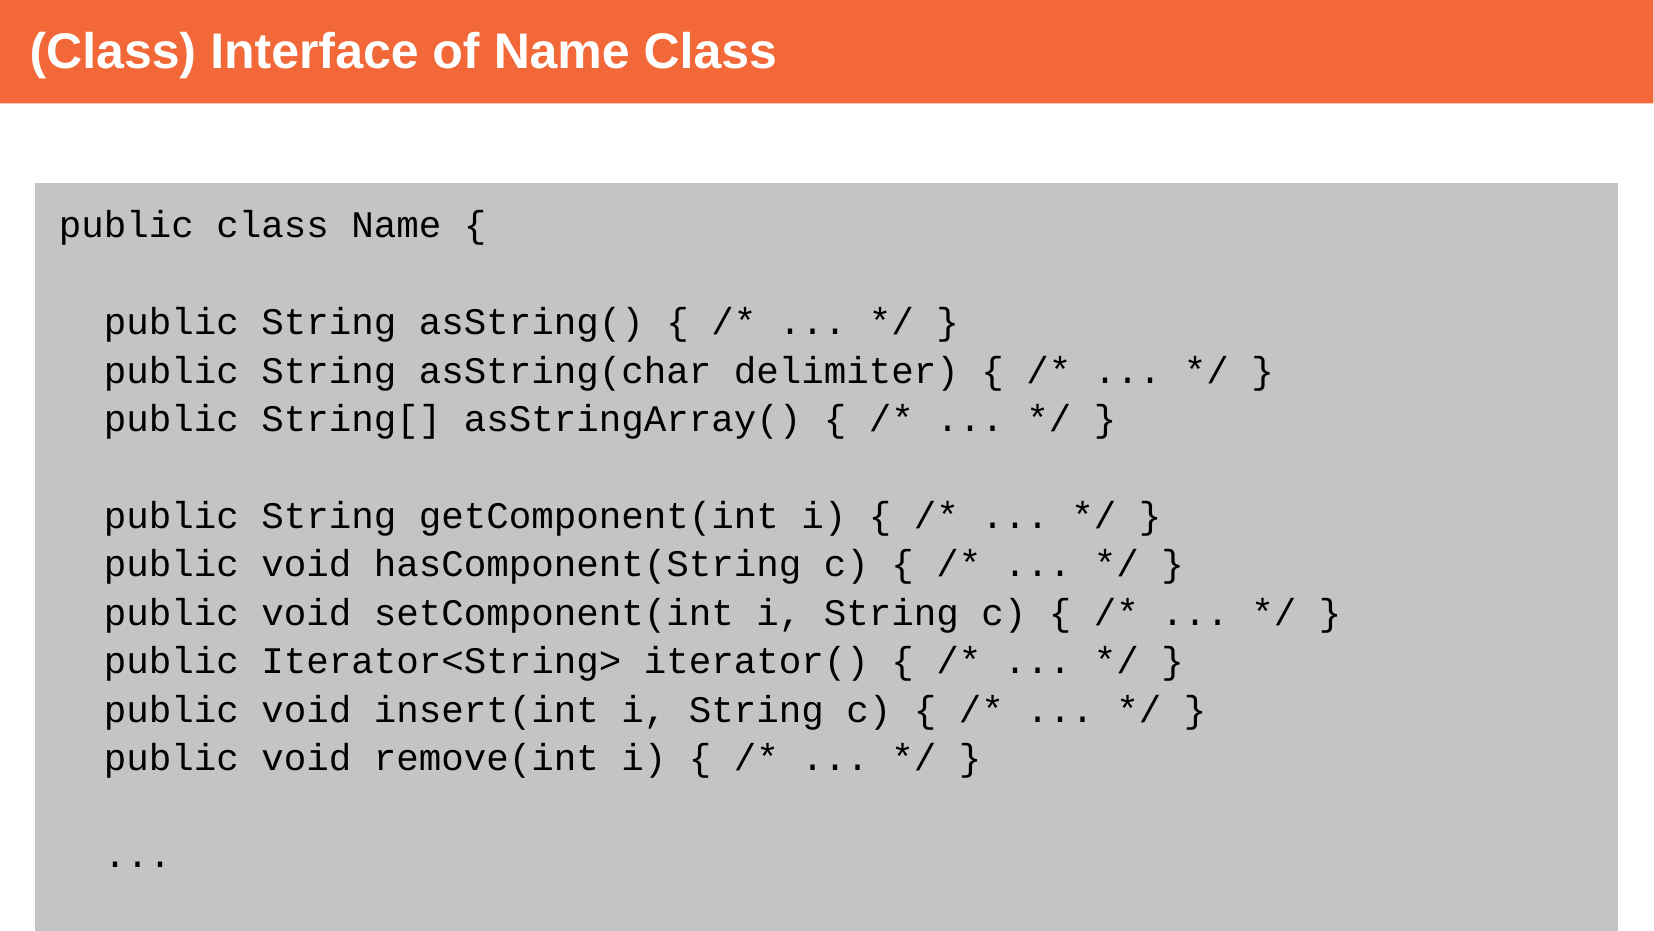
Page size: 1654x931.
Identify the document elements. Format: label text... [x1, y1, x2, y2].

title (Class) Interface of Name Class [0, 0, 1654, 104]
list public class Name { public String asString() { /* ... */ } public String asString(char delimiter) { /* ... */ } public String[] asStringArray() { /* ... */ } public String getComponent(int i) { /* ... */ } public void hasComponent(String c) { /* ... */ } public void setComponent(int i, String c) { /* ... */ } public Iterator<String> iterator() { /* ... */ } public void insert(int i, String c) { /* ... */ } public void remove(int i) { /* ... */ } ... } [29, 177, 1625, 931]
